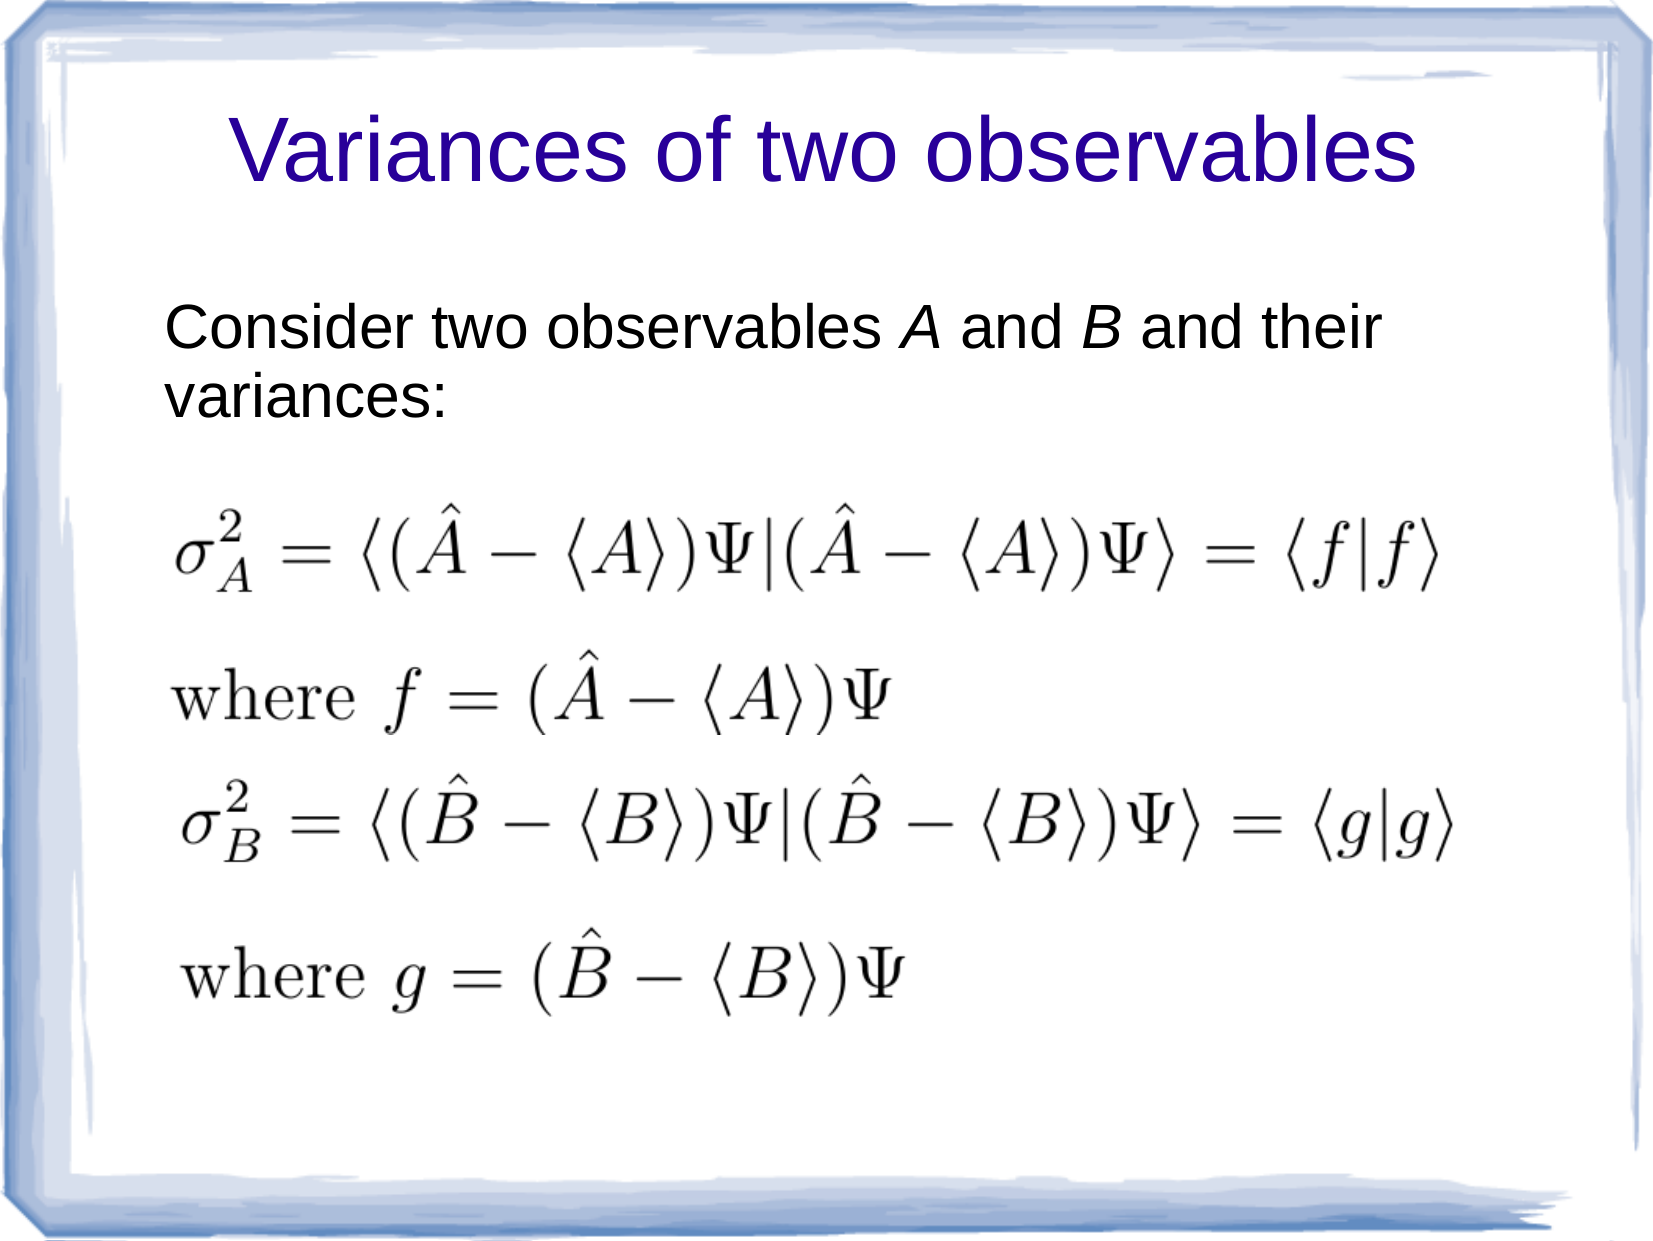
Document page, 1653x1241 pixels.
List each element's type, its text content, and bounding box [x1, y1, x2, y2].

text_box Consider two observables A and B and their variances: [150, 285, 1501, 440]
picture [0, 0, 1653, 1241]
title Variances of two observables [82, 49, 1567, 253]
